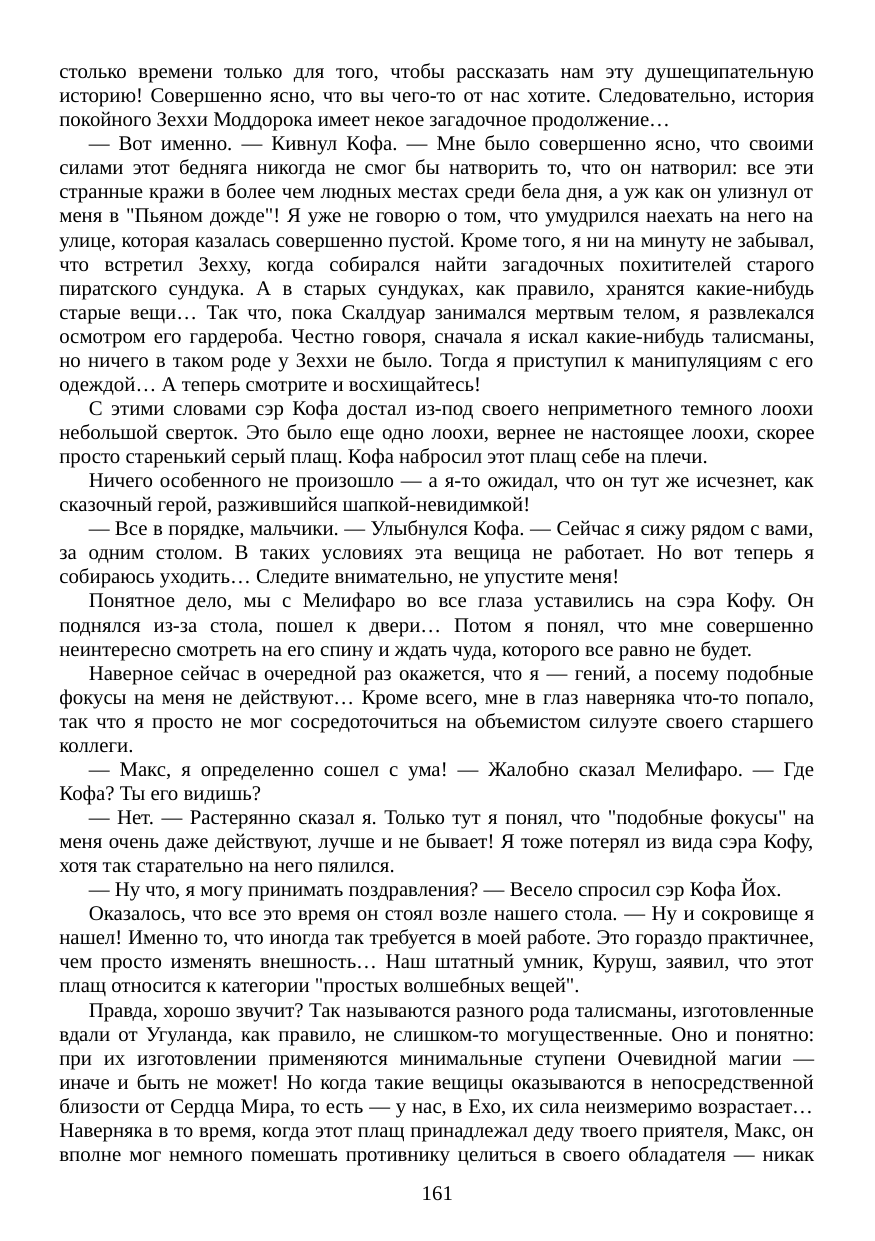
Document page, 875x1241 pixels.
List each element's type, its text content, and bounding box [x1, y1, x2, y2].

text — Макс, я определенно сошел с ума! — Жалобно сказал Мелифаро. — Где Кофа? Ты его видишь? [59, 757, 815, 805]
text Понятное дело, мы с Мелифаро во все глаза уставились на сэра Кофу. Он поднялся из-за стола, пошел к двери… Потом я понял, что мне совершенно неинтересно смотреть на его спину и ждать чуда, которого все равно не будет. [59, 588, 815, 661]
text — Ну что, я могу принимать поздравления? — Весело спросил сэр Кофа Йох. [59, 877, 815, 901]
text — Вот именно. — Кивнул Кофа. — Мне было совершенно ясно, что своими силами этот бедняга никогда не смог бы натворить то, что он натворил: все эти странные кражи в более чем людных местах среди бела дня, а уж как он улизнул от меня в "Пьяном дожде"! Я уже не говорю о том, что умудрился наехать на него на улице, которая казалась совершенно пустой. Кроме того, я ни на минуту не забывал, что встретил Зехху, когда собирался найти загадочных похитителей старого пиратского сундука. А в старых сундуках, как правило, хранятся какие-нибудь старые вещи… Так что, пока Скалдуар занимался мертвым телом, я развлекался осмотром его гардероба. Честно говоря, сначала я искал какие-нибудь талисманы, но ничего в таком роде у Зеххи не было. Тогда я приступил к манипуляциям с его одеждой… А теперь смотрите и восхищайтесь! [59, 131, 815, 396]
text — Нет. — Растерянно сказал я. Только тут я понял, что "подобные фокусы" на меня очень даже действуют, лучше и не бывает! Я тоже потерял из вида сэра Кофу, хотя так старательно на него пялился. [59, 805, 815, 877]
text — Все в порядке, мальчики. — Улыбнулся Кофа. — Сейчас я сижу рядом с вами, за одним столом. В таких условиях эта вещица не работает. Но вот теперь я собираюсь уходить… Следите внимательно, не упустите меня! [59, 516, 815, 588]
text Оказалось, что все это время он стоял возле нашего стола. — Ну и сокровище я нашел! Именно то, что иногда так требуется в моей работе. Это гораздо практичнее, чем просто изменять внешность… Наш штатный умник, Куруш, заявил, что этот плащ относится к категории "простых волшебных вещей". [59, 901, 815, 997]
text Ничего особенного не произошло — а я-то ожидал, что он тут же исчезнет, как сказочный герой, разжившийся шапкой-невидимкой! [59, 468, 815, 516]
text Правда, хорошо звучит? Так называются разного рода талисманы, изготовленные вдали от Угуланда, как правило, не слишком-то могущественные. Оно и понятно: при их изготовлении применяются минимальные ступени Очевидной магии — иначе и быть не может! Но когда такие вещицы оказываются в непосредственной близости от Сердца Мира, то есть — у нас, в Ехо, их сила неизмеримо возрастает… Наверняка в то время, когда этот плащ принадлежал деду твоего приятеля, Макс, он вполне мог немного помешать противнику целиться в своего обладателя — никак [59, 997, 815, 1166]
text Наверное сейчас в очередной раз окажется, что я — гений, а посему подобные фокусы на меня не действуют… Кроме всего, мне в глаз наверняка что-то попало, так что я просто не мог сосредоточиться на объемистом силуэте своего старшего коллеги. [59, 661, 815, 757]
text столько времени только для того, чтобы рассказать нам эту душещипательную историю! Совершенно ясно, что вы чего-то от нас хотите. Следовательно, история покойного Зеххи Моддорока имеет некое загадочное продолжение… [59, 59, 815, 131]
text С этими словами сэр Кофа достал из-под своего неприметного темного лоохи небольшой сверток. Это было еще одно лоохи, вернее не настоящее лоохи, скорее просто старенький серый плащ. Кофа набросил этот плащ себе на плечи. [59, 396, 815, 468]
